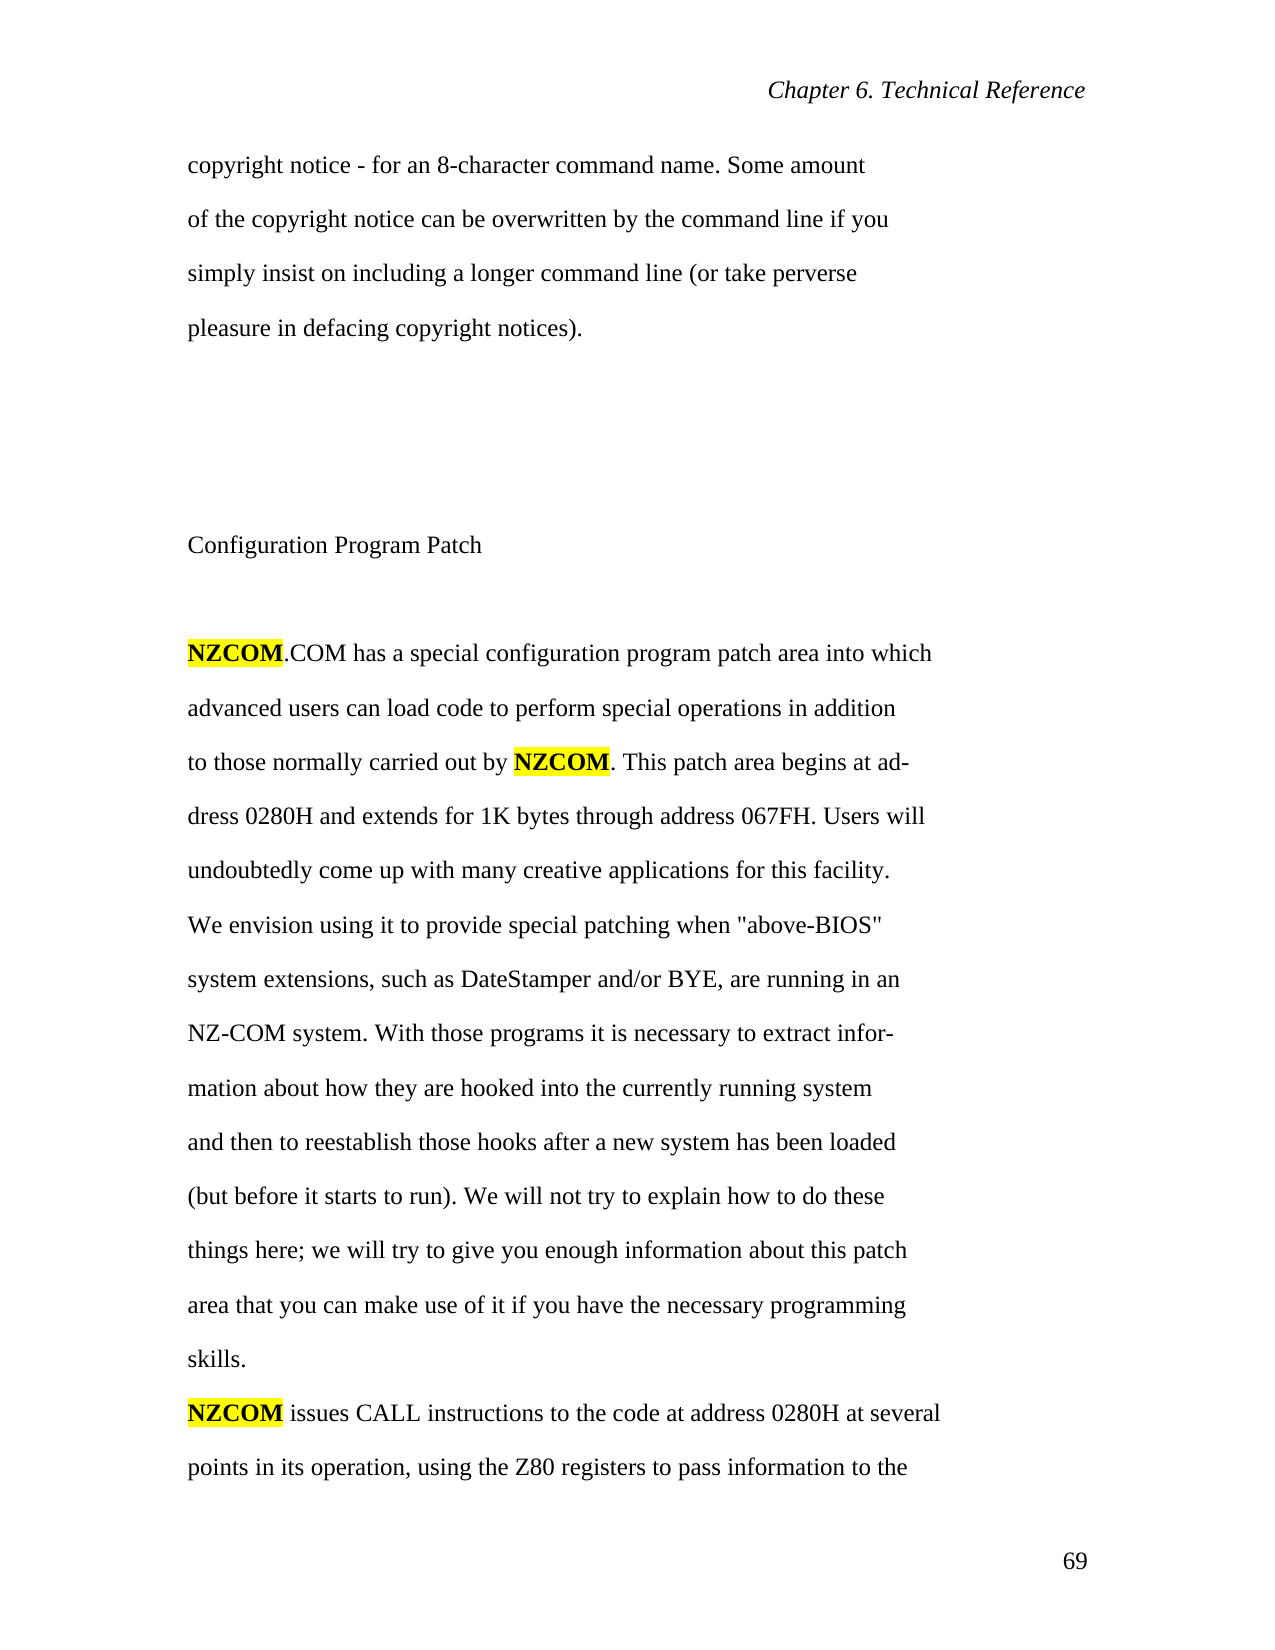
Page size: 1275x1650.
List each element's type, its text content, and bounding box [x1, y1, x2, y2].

text NZ-COM system. With those programs it is necessary to extract infor- [187, 1018, 1087, 1047]
text system extensions, such as DateStamper and/or BYE, are running in an [187, 964, 1087, 993]
text NZCOM issues CALL instructions to the code at address 0280H at several [187, 1398, 1087, 1427]
text advanced users can load code to perform special operations in addition [187, 693, 1087, 721]
text We envision using it to provide special patching when "above-BIOS" [187, 910, 1087, 938]
text undoubtedly come up with many creative applications for this facility. [187, 856, 1087, 884]
text to those normally carried out by NZCOM. This patch area begins at ad- [187, 747, 1087, 776]
text skills. [187, 1344, 1087, 1373]
text simply insist on including a longer command line (or take perverse [187, 258, 1087, 287]
text of the copyright notice can be overwritten by the command line if you [187, 204, 1087, 233]
text (but before it starts to run). We will not try to explain how to do these [187, 1181, 1087, 1210]
text mation about how they are hooked into the currently running system [187, 1073, 1087, 1101]
text things here; we will try to give you enough information about this patch [187, 1235, 1087, 1264]
text and then to reestablish those hooks after a new system has been loaded [187, 1127, 1087, 1156]
text copyright notice - for an 8-character command name. Some amount [187, 150, 1087, 179]
text Configuration Program Patch [187, 530, 1087, 559]
text points in its operation, using the Z80 registers to pass information to the [187, 1452, 1087, 1481]
text NZCOM.COM has a special configuration program patch area into which [187, 638, 1087, 667]
text area that you can make use of it if you have the necessary programming [187, 1290, 1087, 1318]
text dress 0280H and extends for 1K bytes through address 067FH. Users will [187, 801, 1087, 830]
text pleasure in defacing copyright notices). [187, 313, 1087, 342]
